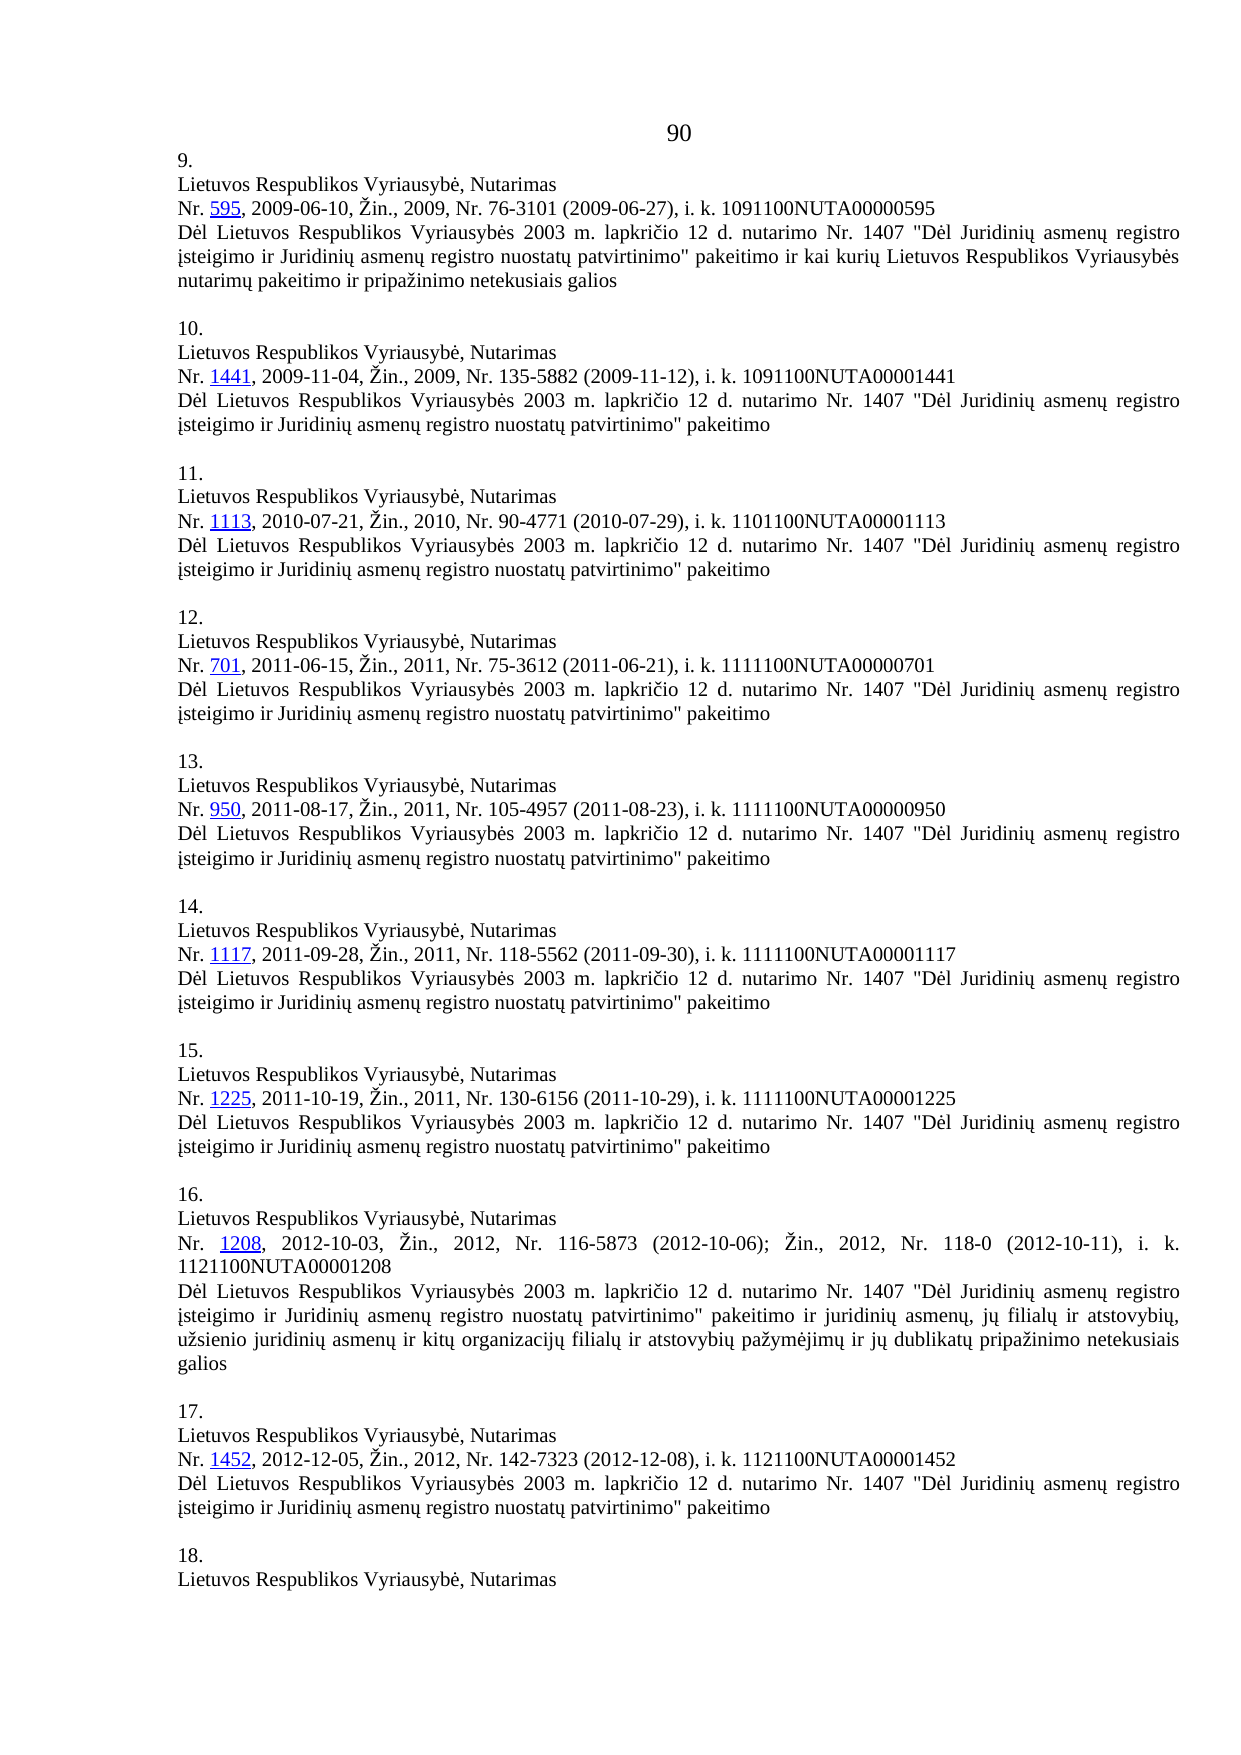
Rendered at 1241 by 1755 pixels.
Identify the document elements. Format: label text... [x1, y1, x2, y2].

text Lietuvos Respublikos Vyriausybė, Nutarimas [177, 484, 1181, 508]
text 15. [177, 1038, 1181, 1062]
text Dėl Lietuvos Respublikos Vyriausybės 2003 m. lapkričio 12 d. nutarimo Nr. 1407 "Dėl Juridinių asmenų registro įsteigimo ir Juridinių asmenų registro nuostatų patvirtinimo" pakeitimo [177, 1110, 1181, 1158]
text Dėl Lietuvos Respublikos Vyriausybės 2003 m. lapkričio 12 d. nutarimo Nr. 1407 "Dėl Juridinių asmenų registro įsteigimo ir Juridinių asmenų registro nuostatų patvirtinimo" pakeitimo [177, 1471, 1181, 1519]
text Dėl Lietuvos Respublikos Vyriausybės 2003 m. lapkričio 12 d. nutarimo Nr. 1407 "Dėl Juridinių asmenų registro įsteigimo ir Juridinių asmenų registro nuostatų patvirtinimo" pakeitimo [177, 966, 1181, 1014]
text Nr. 1208, 2012-10-03, Žin., 2012, Nr. 116-5873 (2012-10-06); Žin., 2012, Nr. 118-0 (2012-10-11), i. k. 1121100NUTA00001208 [177, 1230, 1181, 1278]
text Dėl Lietuvos Respublikos Vyriausybės 2003 m. lapkričio 12 d. nutarimo Nr. 1407 "Dėl Juridinių asmenų registro įsteigimo ir Juridinių asmenų registro nuostatų patvirtinimo" pakeitimo [177, 533, 1181, 581]
text Nr. 595, 2009-06-10, Žin., 2009, Nr. 76-3101 (2009-06-27), i. k. 1091100NUTA00000595 [177, 196, 1181, 220]
text Dėl Lietuvos Respublikos Vyriausybės 2003 m. lapkričio 12 d. nutarimo Nr. 1407 "Dėl Juridinių asmenų registro įsteigimo ir Juridinių asmenų registro nuostatų patvirtinimo" pakeitimo ir kai kurių Lietuvos Respublikos Vyriausybės nutarimų pakeitimo ir pripažinimo netekusiais galios [177, 220, 1181, 292]
text 12. [177, 605, 1181, 629]
text Lietuvos Respublikos Vyriausybė, Nutarimas [177, 629, 1181, 653]
text Dėl Lietuvos Respublikos Vyriausybės 2003 m. lapkričio 12 d. nutarimo Nr. 1407 "Dėl Juridinių asmenų registro įsteigimo ir Juridinių asmenų registro nuostatų patvirtinimo" pakeitimo [177, 677, 1181, 725]
text 13. [177, 749, 1181, 773]
text Nr. 701, 2011-06-15, Žin., 2011, Nr. 75-3612 (2011-06-21), i. k. 1111100NUTA00000701 [177, 653, 1181, 677]
text Lietuvos Respublikos Vyriausybė, Nutarimas [177, 1423, 1181, 1447]
text 10. [177, 316, 1181, 340]
text 17. [177, 1399, 1181, 1423]
text Lietuvos Respublikos Vyriausybė, Nutarimas [177, 340, 1181, 364]
text Dėl Lietuvos Respublikos Vyriausybės 2003 m. lapkričio 12 d. nutarimo Nr. 1407 "Dėl Juridinių asmenų registro įsteigimo ir Juridinių asmenų registro nuostatų patvirtinimo" pakeitimo [177, 388, 1181, 436]
text Lietuvos Respublikos Vyriausybė, Nutarimas [177, 1062, 1181, 1086]
text 14. [177, 893, 1181, 918]
text Lietuvos Respublikos Vyriausybė, Nutarimas [177, 172, 1181, 196]
text Nr. 950, 2011-08-17, Žin., 2011, Nr. 105-4957 (2011-08-23), i. k. 1111100NUTA00000950 [177, 797, 1181, 821]
text Lietuvos Respublikos Vyriausybė, Nutarimas [177, 1567, 1181, 1591]
text Dėl Lietuvos Respublikos Vyriausybės 2003 m. lapkričio 12 d. nutarimo Nr. 1407 "Dėl Juridinių asmenų registro įsteigimo ir Juridinių asmenų registro nuostatų patvirtinimo" pakeitimo [177, 821, 1181, 869]
text 11. [177, 460, 1181, 484]
text Lietuvos Respublikos Vyriausybė, Nutarimas [177, 918, 1181, 942]
text Nr. 1441, 2009-11-04, Žin., 2009, Nr. 135-5882 (2009-11-12), i. k. 1091100NUTA00001441 [177, 364, 1181, 388]
text Nr. 1117, 2011-09-28, Žin., 2011, Nr. 118-5562 (2011-09-30), i. k. 1111100NUTA00001117 [177, 942, 1181, 966]
text Lietuvos Respublikos Vyriausybė, Nutarimas [177, 773, 1181, 797]
text 18. [177, 1543, 1181, 1567]
text Nr. 1452, 2012-12-05, Žin., 2012, Nr. 142-7323 (2012-12-08), i. k. 1121100NUTA00001452 [177, 1447, 1181, 1471]
text Lietuvos Respublikos Vyriausybė, Nutarimas [177, 1206, 1181, 1230]
text Dėl Lietuvos Respublikos Vyriausybės 2003 m. lapkričio 12 d. nutarimo Nr. 1407 "Dėl Juridinių asmenų registro įsteigimo ir Juridinių asmenų registro nuostatų patvirtinimo" pakeitimo ir juridinių asmenų, jų filialų ir atstovybių, užsienio juridinių asmenų ir kitų organizacijų filialų ir atstovybių pažymėjimų ir jų dublikatų pripažinimo netekusiais galios [177, 1278, 1181, 1375]
text 9. [177, 148, 1181, 172]
text Nr. 1225, 2011-10-19, Žin., 2011, Nr. 130-6156 (2011-10-29), i. k. 1111100NUTA00001225 [177, 1086, 1181, 1110]
text 16. [177, 1182, 1181, 1206]
text Nr. 1113, 2010-07-21, Žin., 2010, Nr. 90-4771 (2010-07-29), i. k. 1101100NUTA00001113 [177, 508, 1181, 533]
